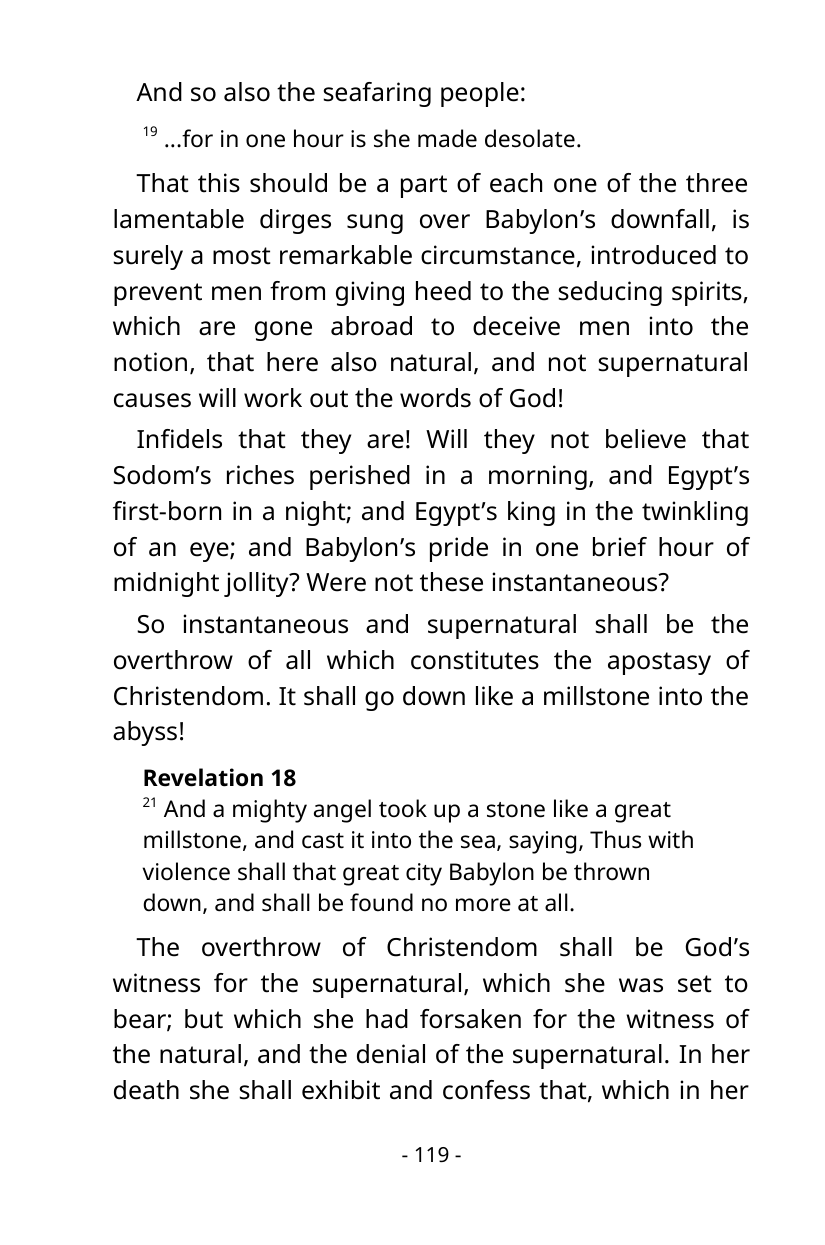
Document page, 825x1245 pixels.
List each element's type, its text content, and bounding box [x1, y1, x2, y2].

text Infidels that they are! Will they not believe that Sodom’s riches perished in a morning, and Egypt’s first-born in a night; and Egypt’s king in the twinkling of an eye; and Babylon’s pride in one brief hour of midnight jollity? Were not these instantaneous? [112, 422, 750, 599]
text And so also the seafaring people: [112, 75, 750, 109]
text 21 And a mighty angel took up a stone like a great millstone, and cast it into the sea, saying, Thus with violence shall that great city Babylon be thrown down, and shall be found no more at all. [142, 793, 720, 918]
text So instantaneous and supernatural shall be the overthrow of all which constitutes the apostasy of Christendom. It shall go down like a millstone into the abyss! [112, 607, 750, 748]
text That this should be a part of each one of the three lamentable dirges sung over Babylon’s downfall, is surely a most remarkable circumstance, introduced to prevent men from giving heed to the seducing spirits, which are gone abroad to deceive men into the notion, that here also natural, and not supernatural causes will work out the words of God! [112, 166, 750, 414]
text The overthrow of Christendom shall be God’s witness for the supernatural, which she was set to bear; but which she had forsaken for the witness of the natural, and the denial of the supernatural. In her death she shall exhibit and confess that, which in her [112, 930, 750, 1107]
text Revelation 18 [142, 762, 750, 793]
title 19 ...for in one hour is she made desolate. [142, 123, 720, 154]
